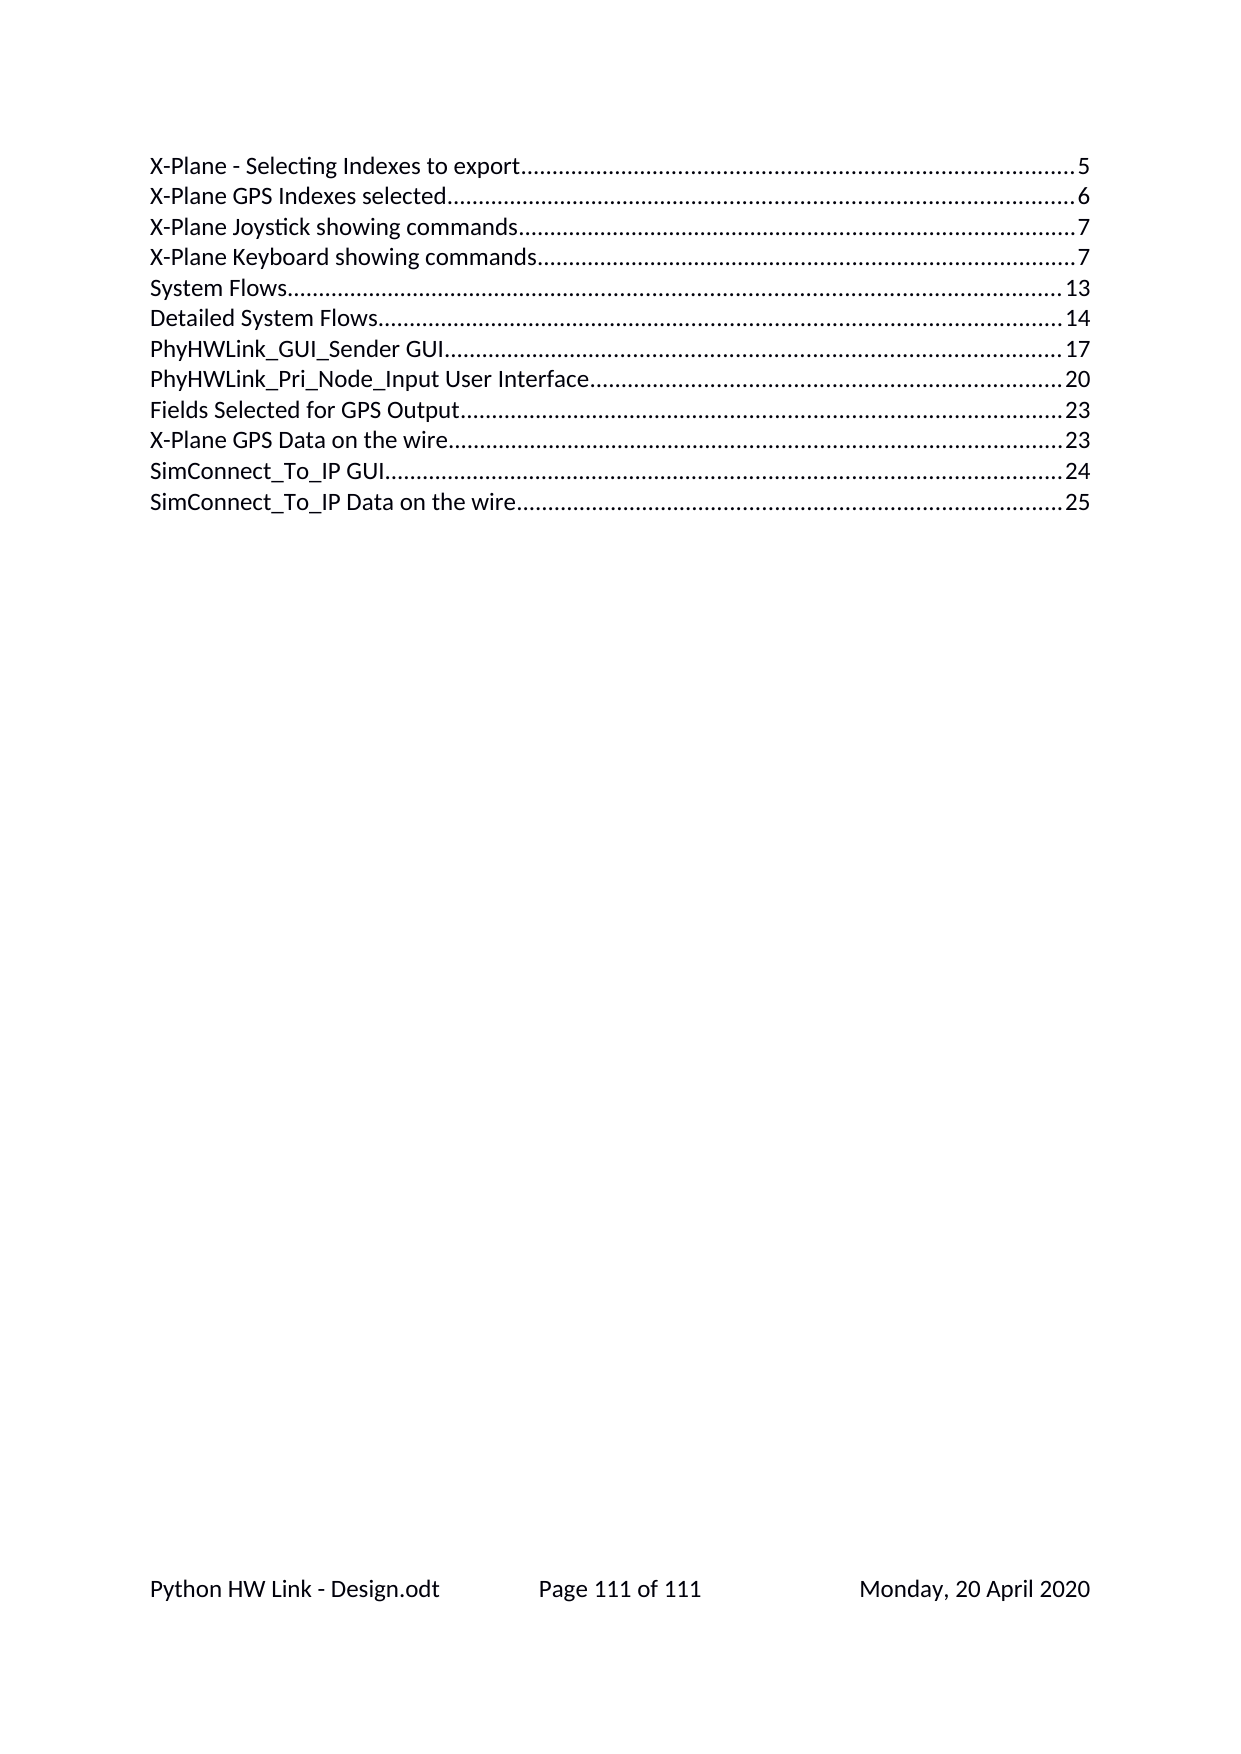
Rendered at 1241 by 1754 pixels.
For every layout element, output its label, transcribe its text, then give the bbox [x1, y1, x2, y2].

text PhyHWLink_GUI_Sender GUI 17 [150, 333, 1090, 364]
text System Flows 13 [150, 272, 1090, 303]
text X-Plane GPS Data on the wire 23 [150, 425, 1090, 455]
text PhyHWLink_Pri_Node_Input User Interface 20 [150, 364, 1090, 394]
text X-Plane Joystick showing commands 7 [150, 211, 1090, 242]
text X-Plane - Selecting Indexes to export 5 [150, 150, 1090, 181]
text X-Plane GPS Indexes selected 6 [150, 181, 1090, 211]
text Detailed System Flows 14 [150, 303, 1090, 333]
text SimConnect_To_IP GUI 24 [150, 455, 1090, 486]
text SimConnect_To_IP Data on the wire 25 [150, 486, 1090, 516]
text Fields Selected for GPS Output 23 [150, 394, 1090, 425]
text X-Plane Keyboard showing commands 7 [150, 242, 1090, 272]
